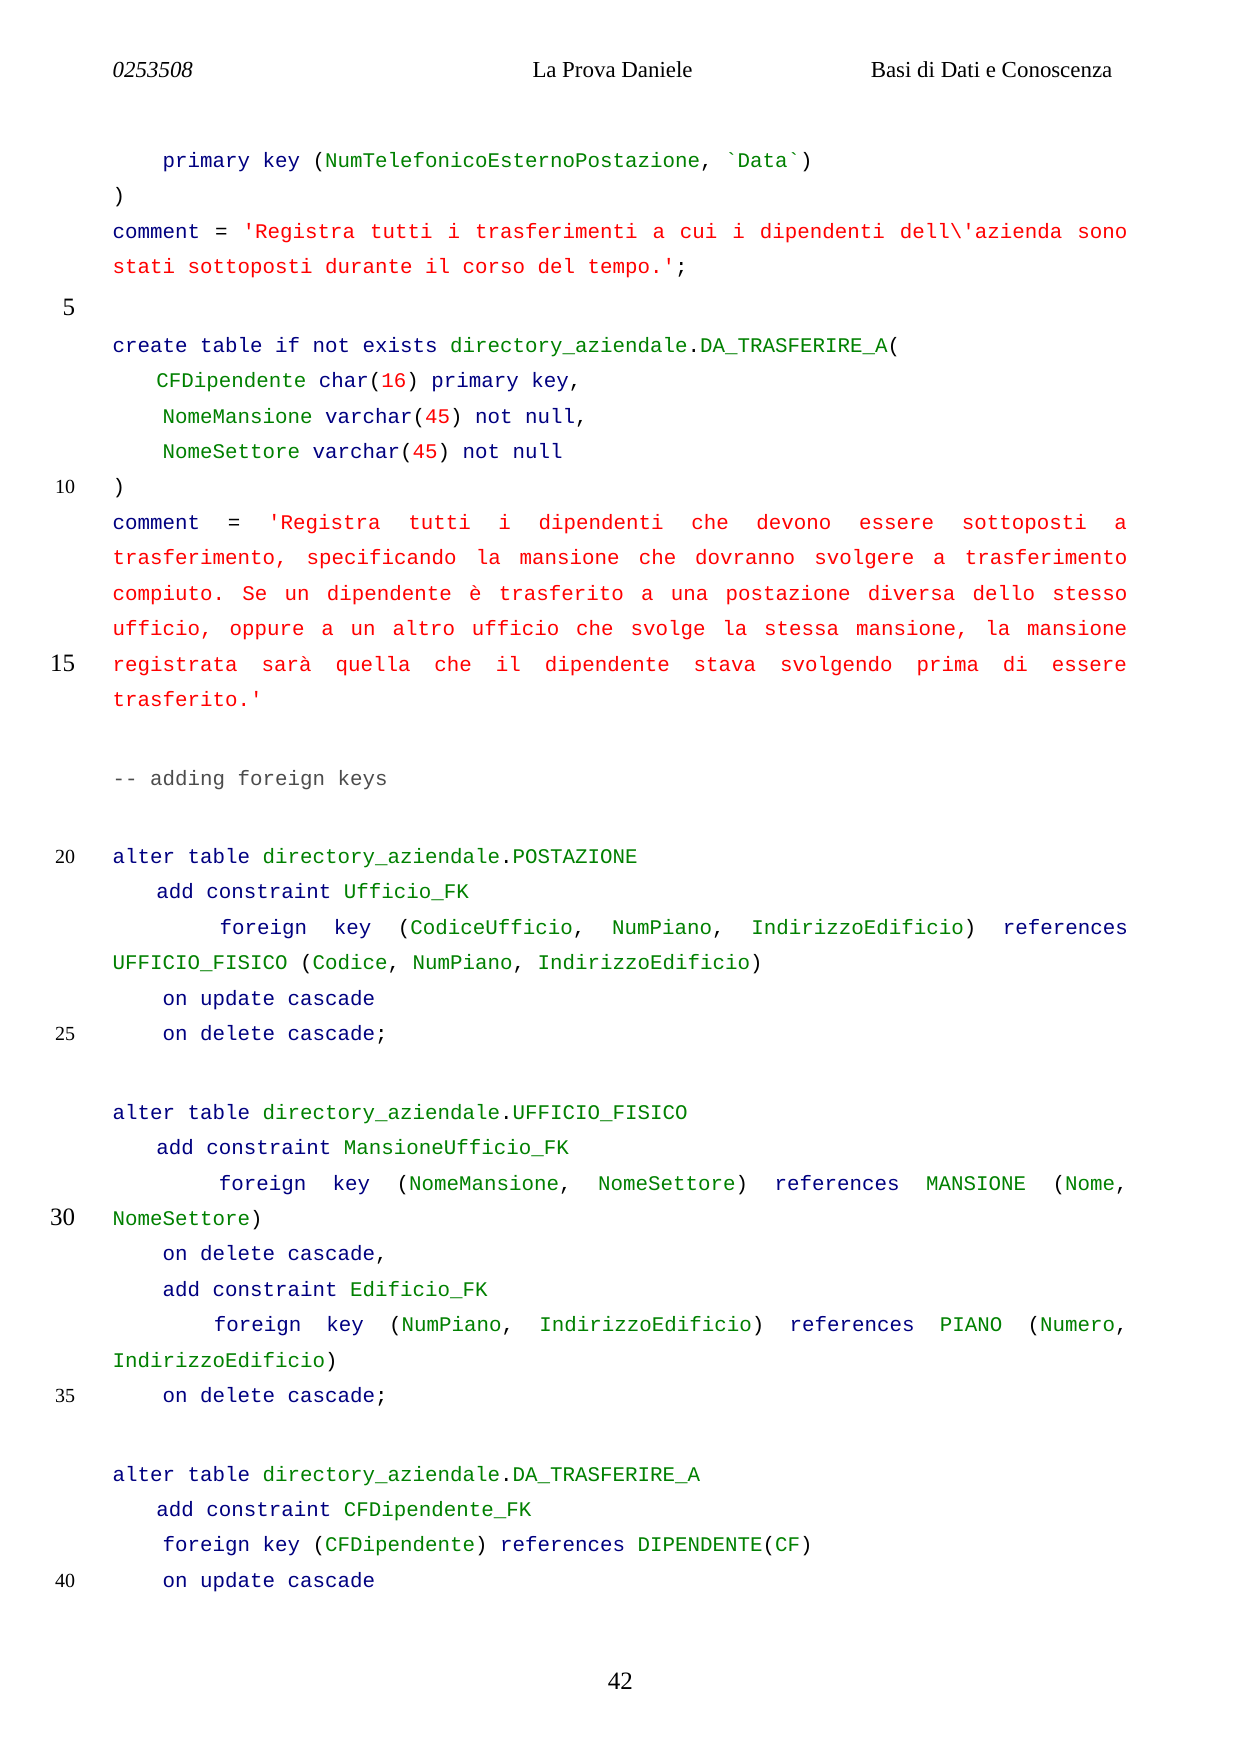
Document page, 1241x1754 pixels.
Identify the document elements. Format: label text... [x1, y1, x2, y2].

text alter table directory_aziendale.DA_TRASFERIRE_A [112, 1463, 1128, 1487]
text ) [112, 185, 1128, 209]
text add constraint CFDipendente_FK [112, 1499, 1128, 1523]
text add constraint Edificio_FK [112, 1279, 1128, 1302]
text alter table directory_aziendale.UFFICIO_FISICO [112, 1102, 1128, 1125]
text foreign key (CFDipendente) references DIPENDENTE(CF) [112, 1534, 1128, 1558]
text NomeSettore varchar(45) not null [112, 441, 1128, 465]
text comment = 'Registra tutti i trasferimenti a cui i dipendenti dell\'azienda sono stati sottoposti durante il corso del tempo.'; [112, 221, 1128, 280]
text on update cascade [112, 988, 1128, 1011]
text on update cascade [112, 1570, 1128, 1593]
text add constraint MansioneUfficio_FK [112, 1137, 1128, 1161]
text ) [112, 476, 1128, 500]
text foreign key (NomeMansione, NomeSettore) references MANSIONE (Nome, NomeSettore) [112, 1172, 1128, 1232]
text on delete cascade; [112, 1023, 1128, 1047]
text foreign key (CodiceUfficio, NumPiano, IndirizzoEdificio) references UFFICIO_FISICO (Codice, NumPiano, IndirizzoEdificio) [112, 917, 1128, 976]
text foreign key (NumPiano, IndirizzoEdificio) references PIANO (Numero, IndirizzoEdificio) [112, 1314, 1128, 1373]
text create table if not exists directory_aziendale.DA_TRASFERIRE_A( [112, 335, 1128, 358]
text CFDipendente char(16) primary key, [112, 370, 1128, 394]
text comment = 'Registra tutti i dipendenti che devono essere sottoposti a trasferimento, specificando la mansione che dovranno svolgere a trasferimento compiuto. Se un dipendente è trasferito a una postazione diversa dello stesso ufficio, oppure a un altro ufficio che svolge la stessa mansione, la mansione registrata sarà quella che il dipendente stava svolgendo prima di essere trasferito.' [112, 512, 1128, 713]
text alter table directory_aziendale.POSTAZIONE [112, 846, 1128, 870]
text add constraint Ufficio_FK [112, 881, 1128, 905]
text primary key (NumTelefonicoEsternoPostazione, `Data`) [112, 150, 1128, 174]
text on delete cascade; [112, 1385, 1128, 1409]
text -- adding foreign keys [112, 767, 1128, 791]
text NomeMansione varchar(45) not null, [112, 406, 1128, 429]
text on delete cascade, [112, 1243, 1128, 1267]
